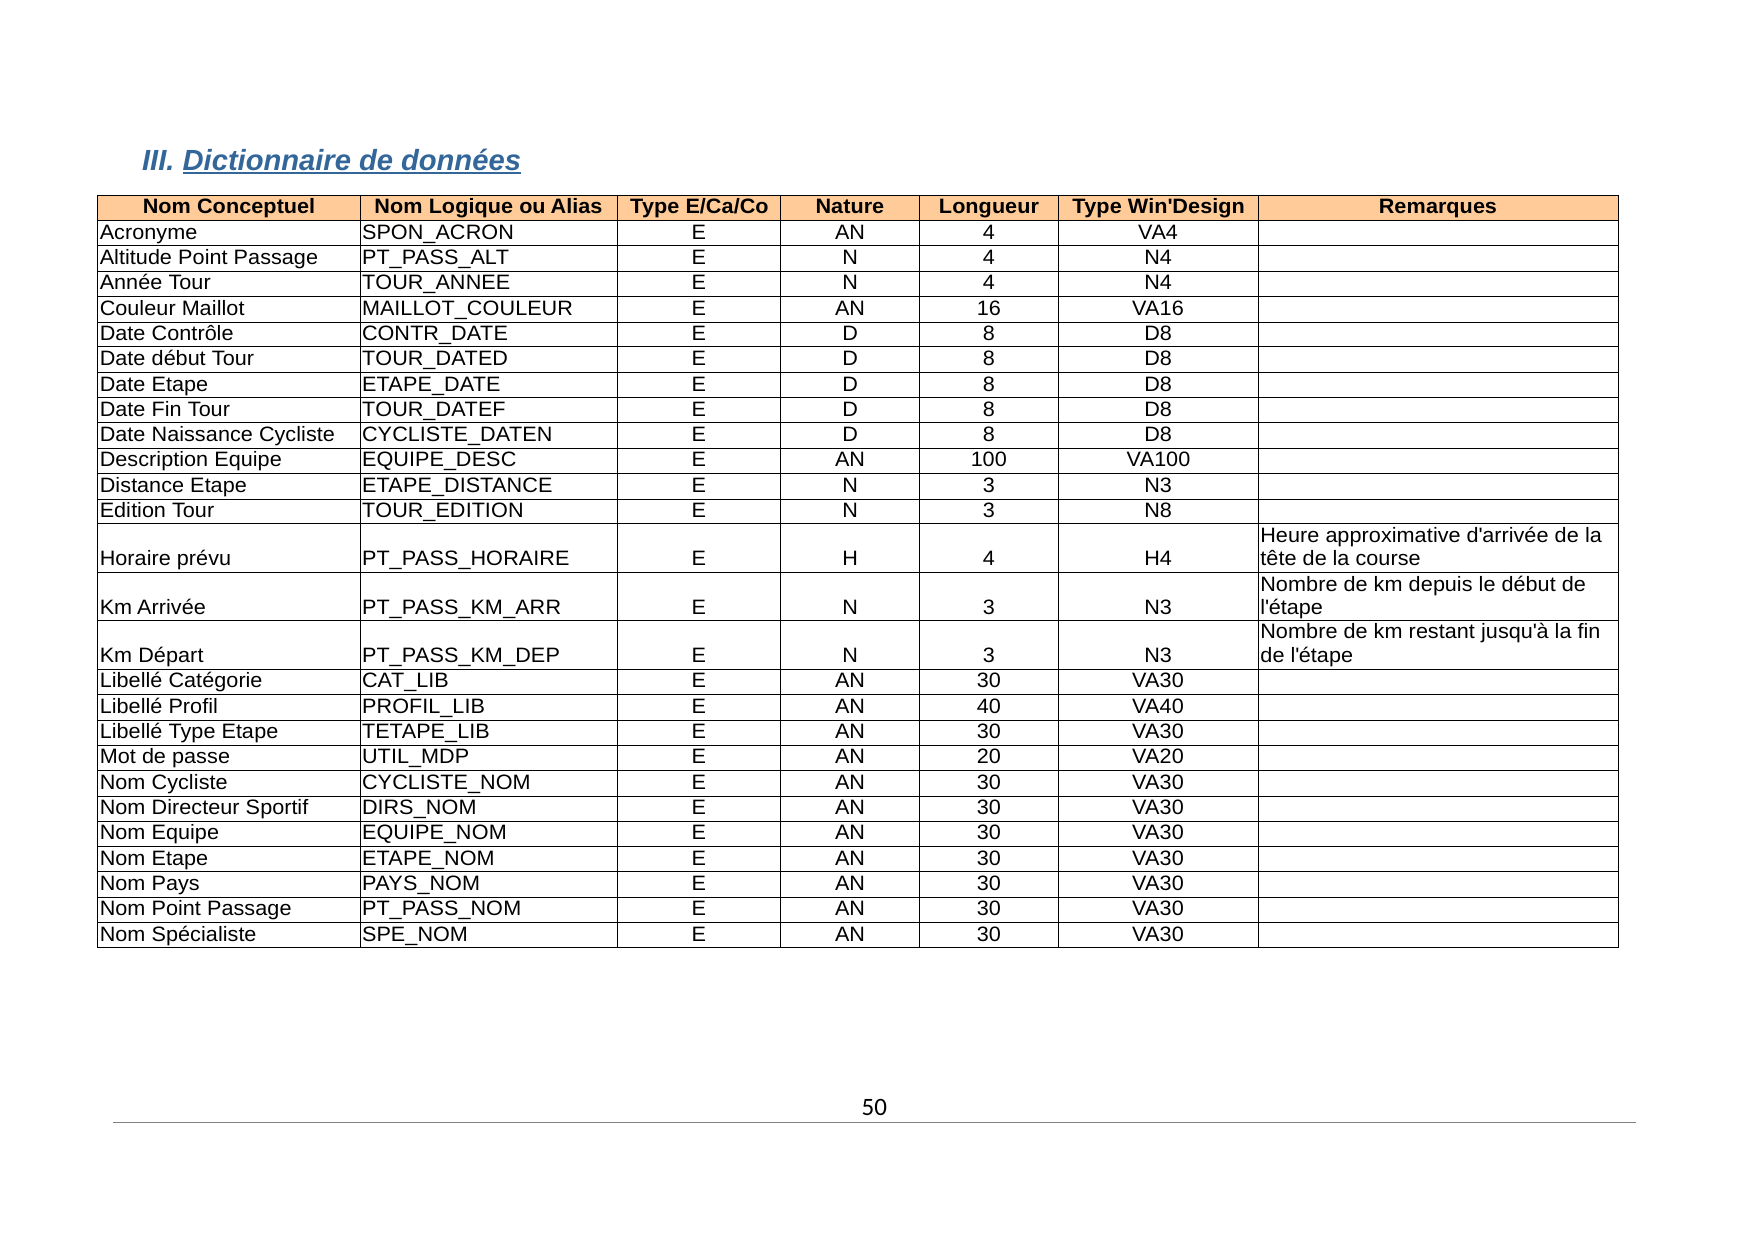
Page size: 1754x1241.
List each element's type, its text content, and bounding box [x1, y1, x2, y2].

subtitle Dictionnaire de données [142, 143, 1636, 176]
